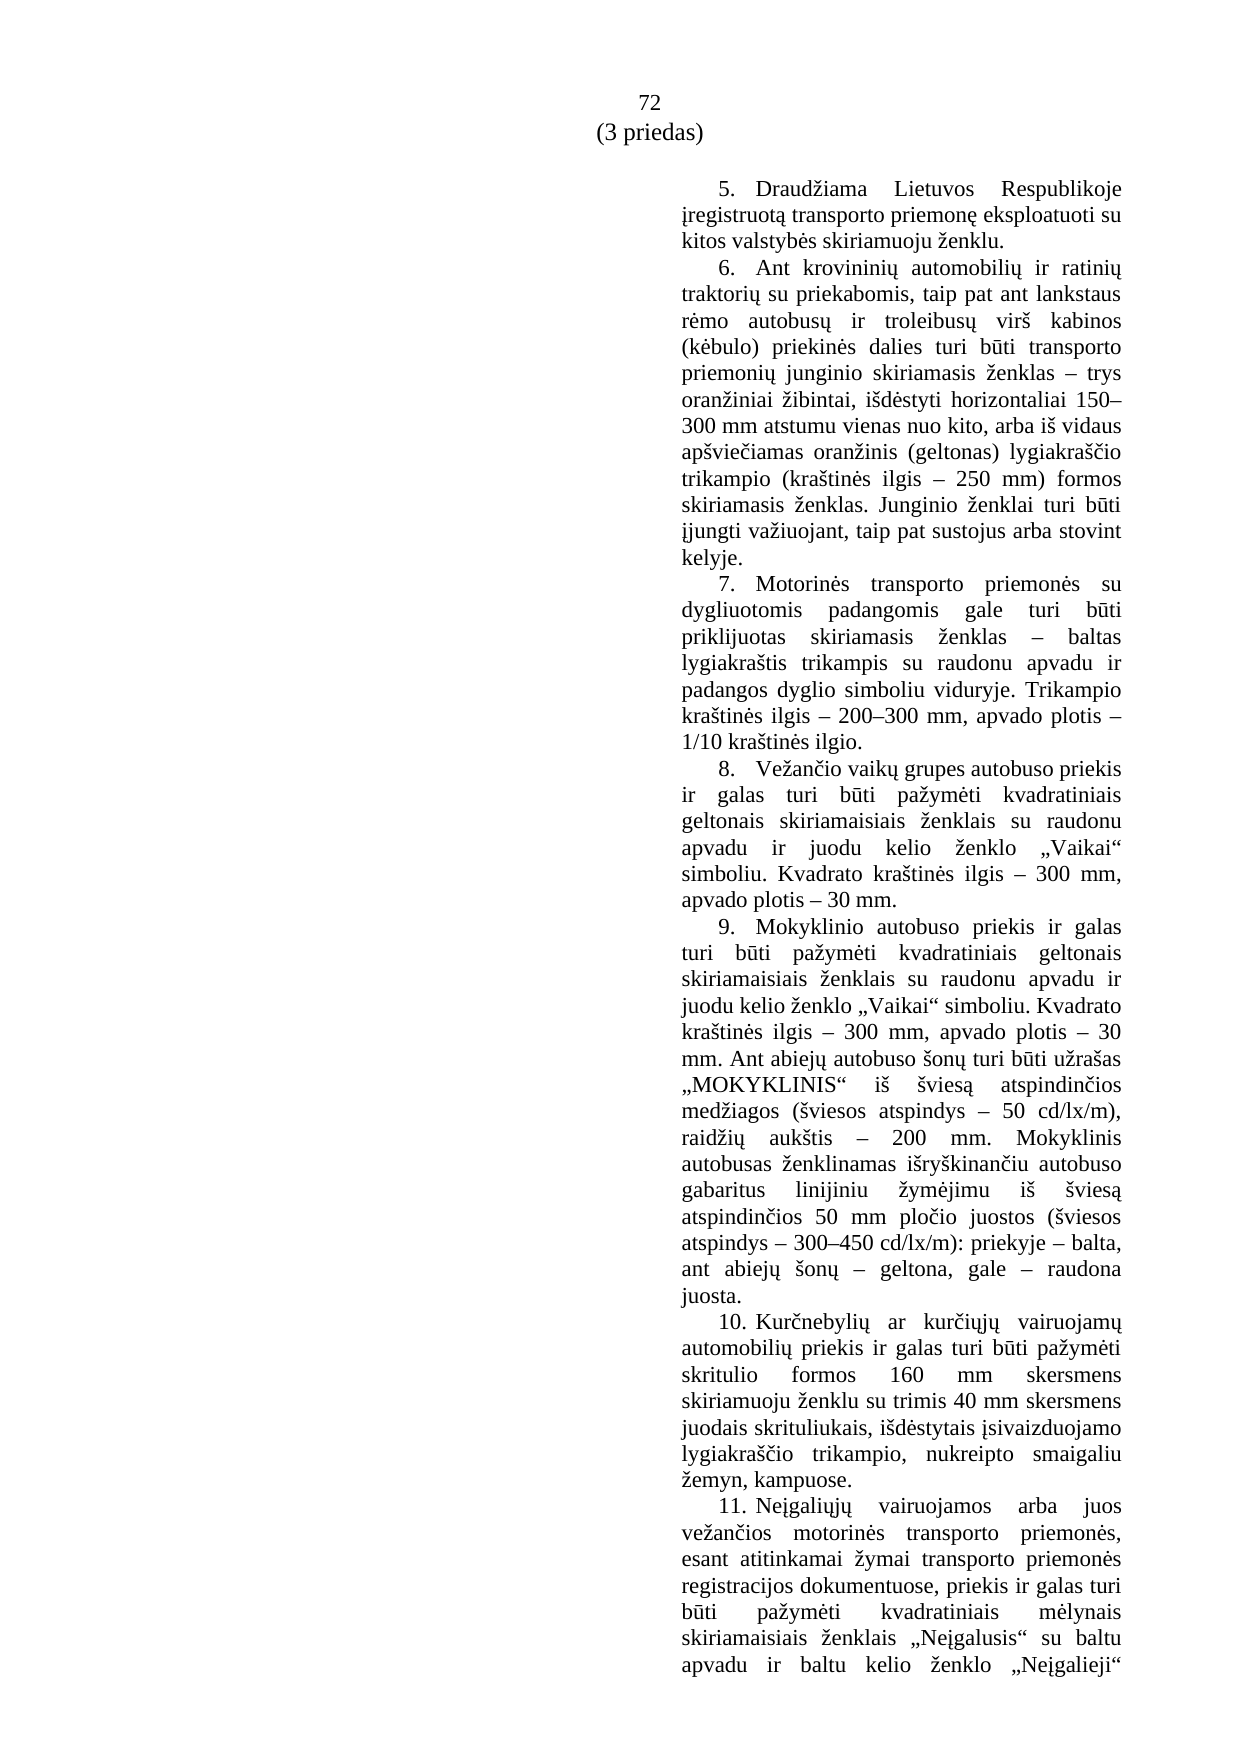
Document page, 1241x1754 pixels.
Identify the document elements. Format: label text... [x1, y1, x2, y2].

list Vežančio vaikų grupes autobuso priekis ir galas turi būti pažymėti kvadratiniais geltonais skiriamaisiais ženklais su raudonu apvadu ir juodu kelio ženklo „Vaikai“ simboliu. Kvadrato kraštinės ilgis – 300 mm, apvado plotis – 30 mm. [644, 755, 1122, 913]
list Mokyklinio autobuso priekis ir galas turi būti pažymėti kvadratiniais geltonais skiriamaisiais ženklais su raudonu apvadu ir juodu kelio ženklo „Vaikai“ simboliu. Kvadrato kraštinės ilgis – 300 mm, apvado plotis – 30 mm. Ant abiejų autobuso šonų turi būti užrašas „MOKYKLINIS“ iš šviesą atspindinčios medžiagos (šviesos atspindys – 50 cd/lx/m), raidžių aukštis – 200 mm. Mokyklinis autobusas ženklinamas išryškinančiu autobuso gabaritus linijiniu žymėjimu iš šviesą atspindinčios 50 mm pločio juostos (šviesos atspindys – 300–450 cd/lx/m): priekyje – balta, ant abiejų šonų – geltona, gale – raudona juosta. [644, 913, 1122, 1308]
list Motorinės transporto priemonės su dygliuotomis padangomis gale turi būti priklijuotas skiriamasis ženklas – baltas lygiakraštis trikampis su raudonu apvadu ir padangos dyglio simboliu viduryje. Trikampio kraštinės ilgis – 200–300 mm, apvado plotis – 1/10 kraštinės ilgio. [644, 570, 1122, 755]
list Neįgaliųjų vairuojamos arba juos vežančios motorinės transporto priemonės, esant atitinkamai žymai transporto priemonės registracijos dokumentuose, priekis ir galas turi būti pažymėti kvadratiniais mėlynais skiriamaisiais ženklais „Neįgalusis“ su baltu apvadu ir baltu kelio ženklo „Neįgalieji“ [644, 1493, 1122, 1677]
list Ant krovininių automobilių ir ratinių traktorių su priekabomis, taip pat ant lankstaus rėmo autobusų ir troleibusų virš kabinos (kėbulo) priekinės dalies turi būti transporto priemonių junginio skiriamasis ženklas – trys oranžiniai žibintai, išdėstyti horizontaliai 150–300 mm atstumu vienas nuo kito, arba iš vidaus apšviečiamas oranžinis (geltonas) lygiakraščio trikampio (kraštinės ilgis – 250 mm) formos skiriamasis ženklas. Junginio ženklai turi būti įjungti važiuojant, taip pat sustojus arba stovint kelyje. [644, 254, 1122, 570]
list Kurčnebylių ar kurčiųjų vairuojamų automobilių priekis ir galas turi būti pažymėti skritulio formos 160 mm skersmens skiriamuoju ženklu su trimis 40 mm skersmens juodais skrituliukais, išdėstytais įsivaizduojamo lygiakraščio trikampio, nukreipto smaigaliu žemyn, kampuose. [644, 1308, 1122, 1493]
list Draudžiama Lietuvos Respublikoje įregistruotą transporto priemonę eksploatuoti su kitos valstybės skiriamuoju ženklu. [644, 175, 1122, 254]
